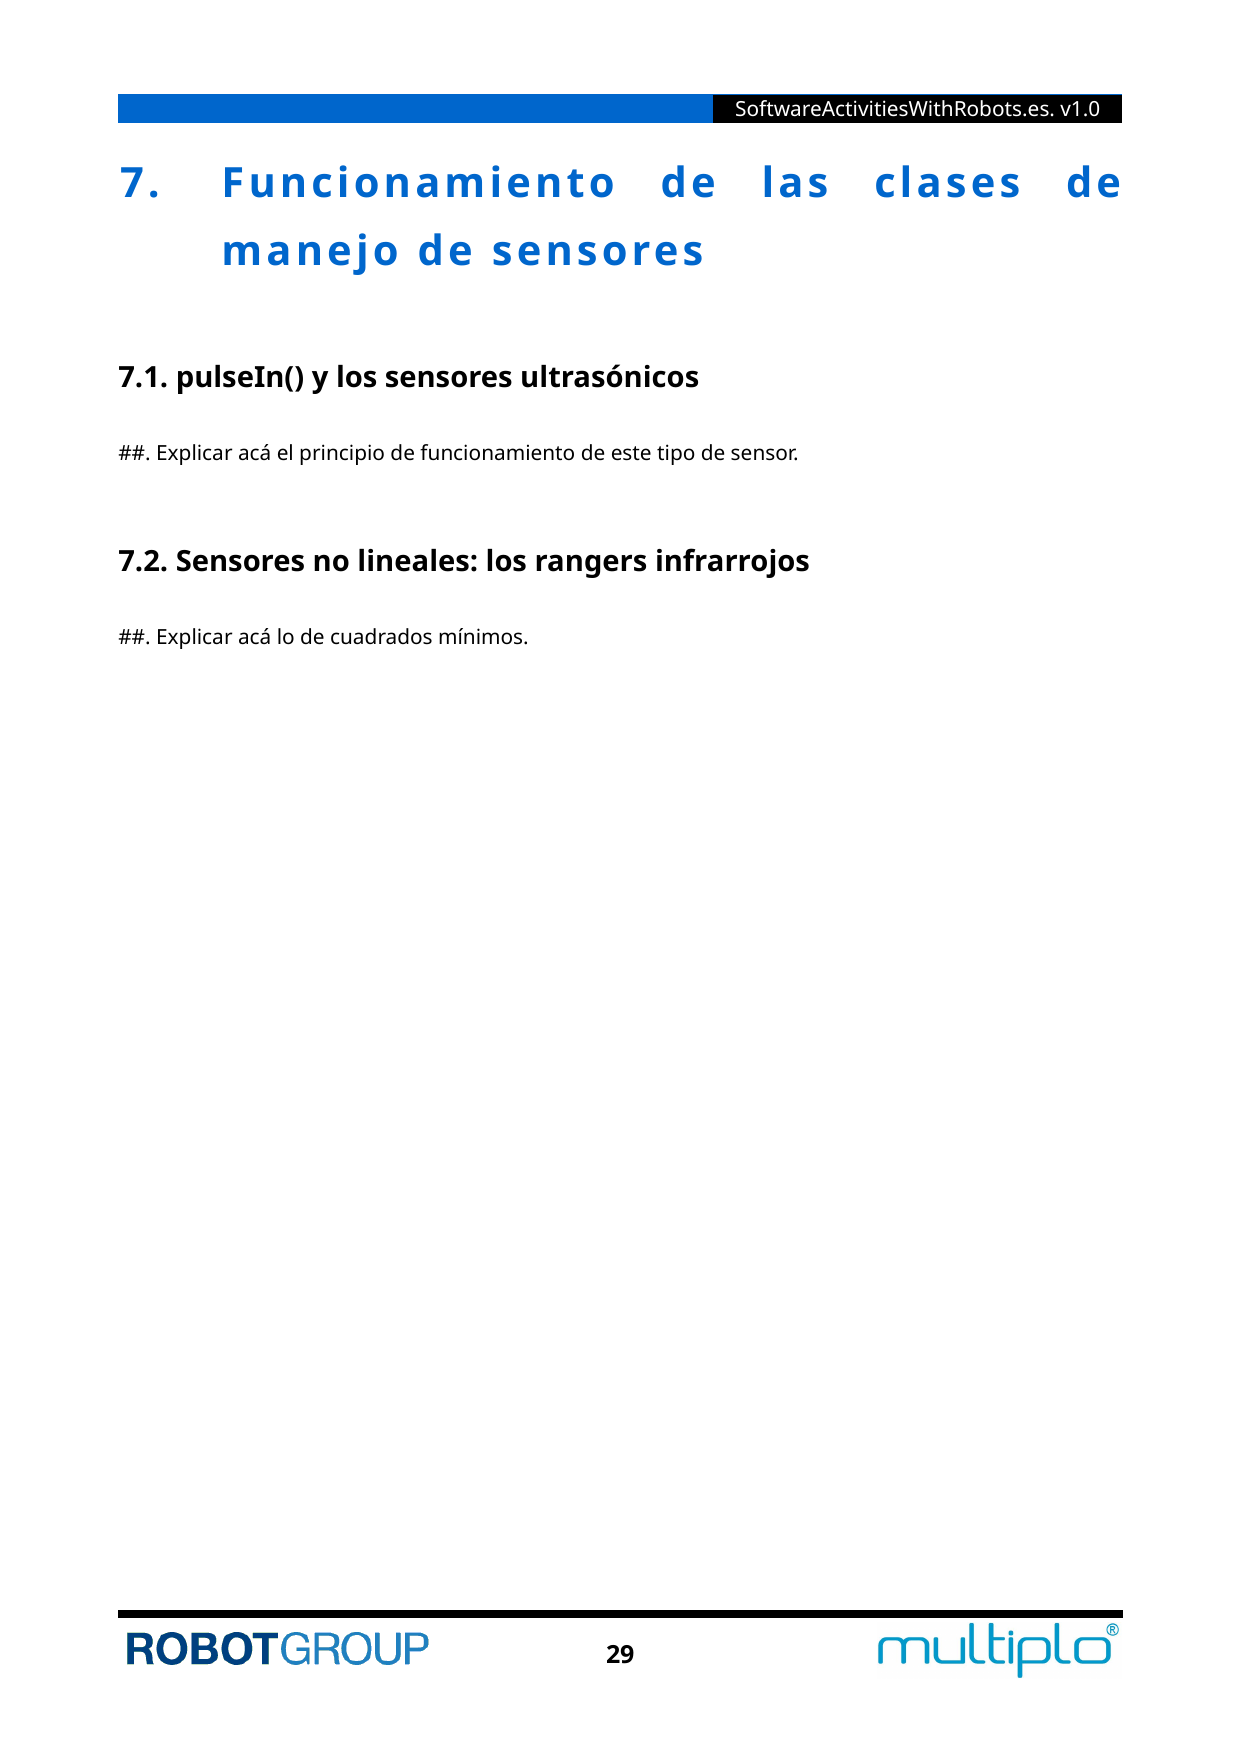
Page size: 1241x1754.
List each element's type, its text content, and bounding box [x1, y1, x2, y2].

text ##. Explicar acá el principio de funcionamiento de este tipo de sensor. [118, 438, 1122, 467]
text 7.2. Sensores no lineales: los rangers infrarrojos [118, 541, 1122, 580]
picture [118, 1622, 434, 1673]
text ##. Explicar acá lo de cuadrados mínimos. [118, 622, 1122, 651]
picture [877, 1622, 1123, 1679]
text 7.1. pulseIn() y los sensores ultrasónicos [118, 357, 1122, 396]
text 7. Funcionamiento de las clases de manejo de sensores [120, 152, 1122, 277]
